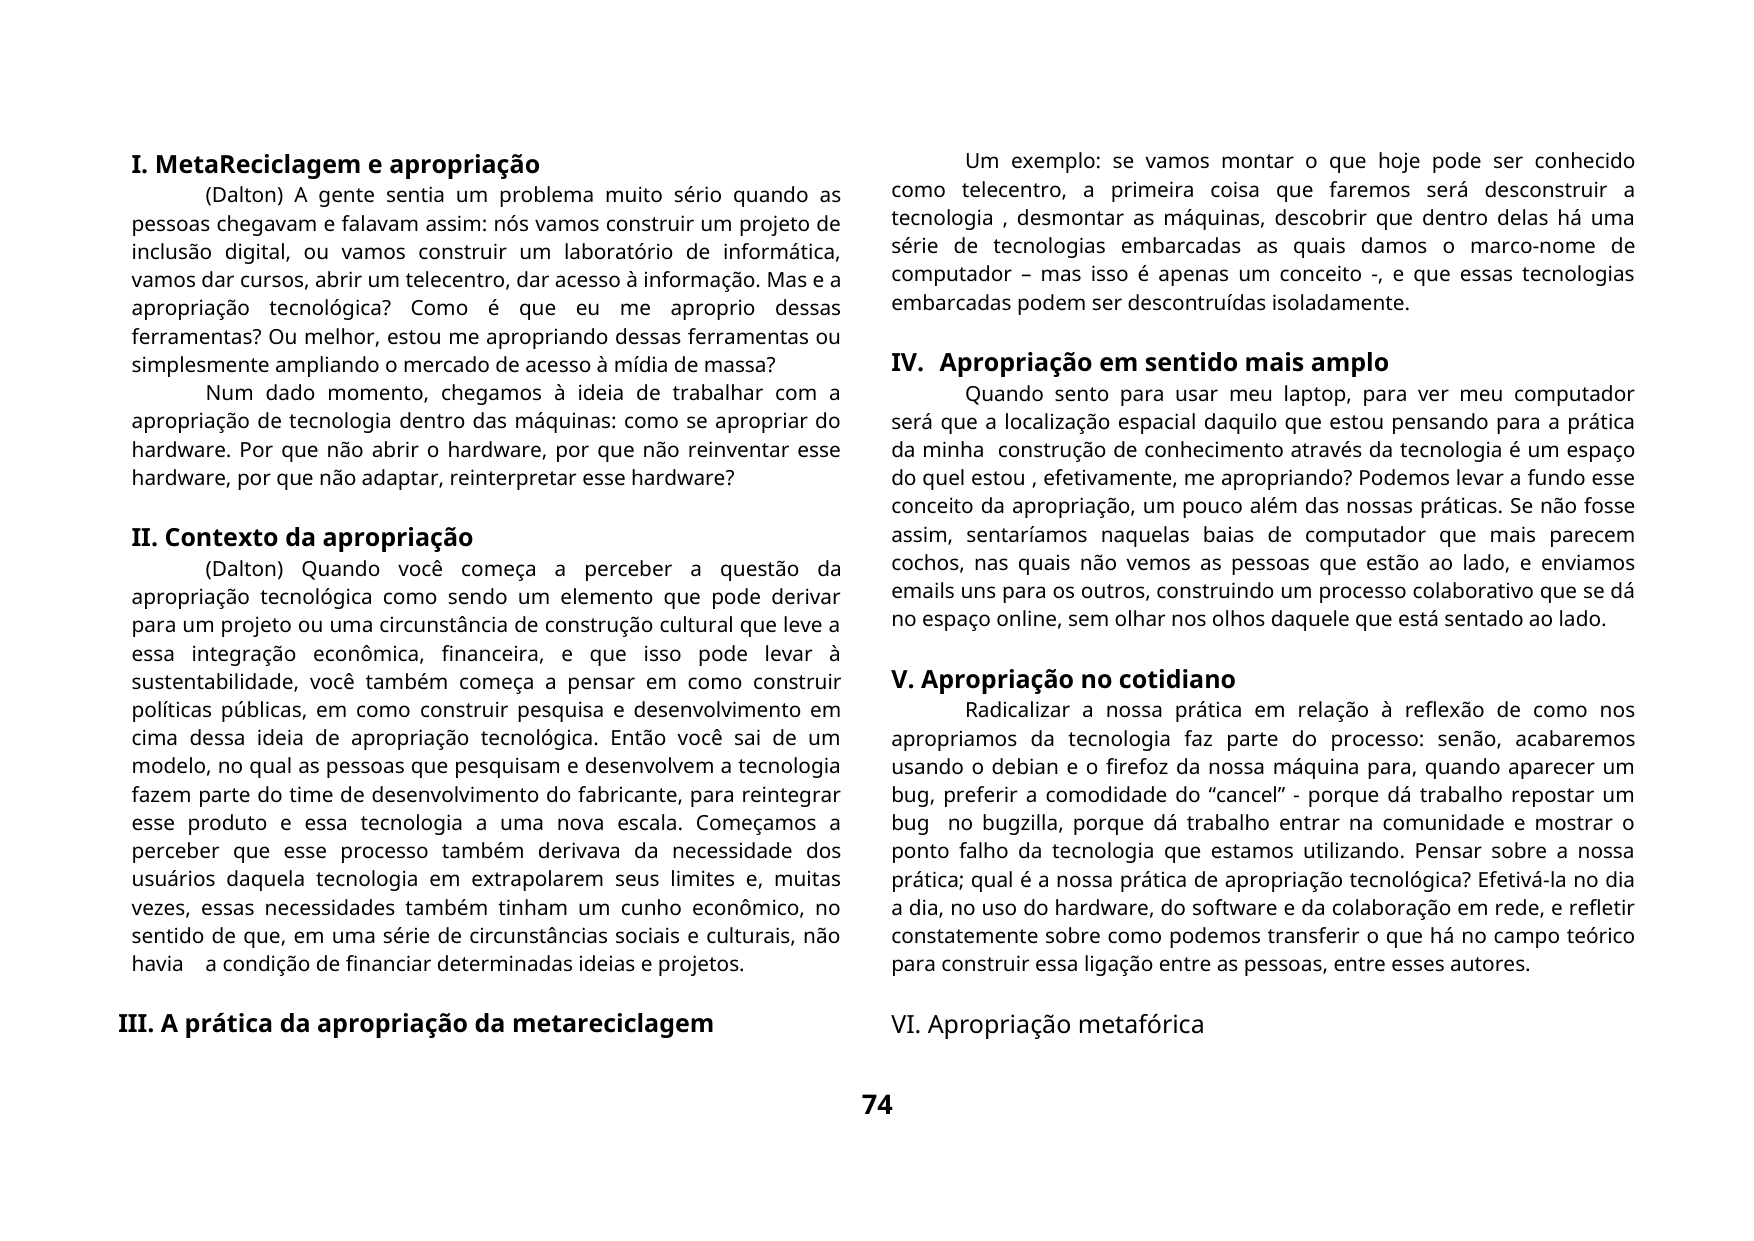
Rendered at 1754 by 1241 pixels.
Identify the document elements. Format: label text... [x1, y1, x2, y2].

text I. MetaReciclagem e apropriação [131, 147, 842, 181]
text III. A prática da apropriação da metareciclagem [113, 1006, 848, 1040]
text Num dado momento, chegamos à ideia de trabalhar com a apropriação de tecnologia dentro das máquinas: como se apropriar do hardware. Por que não abrir o hardware, por que não reinventar esse hardware, por que não adaptar, reinterpretar esse hardware? [131, 378, 842, 492]
text Um exemplo: se vamos montar o que hoje pode ser conhecido como telecentro, a primeira coisa que faremos será desconstruir a tecnologia , desmontar as máquinas, descobrir que dentro delas há uma série de tecnologias embarcadas as quais damos o marco-nome de computador – mas isso é apenas um conceito -, e que essas tecnologias embarcadas podem ser descontruídas isoladamente. [891, 147, 1636, 316]
text Quando sento para usar meu laptop, para ver meu computador será que a localização espacial daquilo que estou pensando para a prática da minha construção de conhecimento através da tecnologia é um espaço do quel estou , efetivamente, me apropriando? Podemos levar a fundo esse conceito da apropriação, um pouco além das nossas práticas. Se não fosse assim, sentaríamos naquelas baias de computador que mais parecem cochos, nas quais não vemos as pessoas que estão ao lado, e enviamos emails uns para os outros, construindo um processo colaborativo que se dá no espaço online, sem olhar nos olhos daquele que está sentado ao lado. [891, 379, 1636, 633]
text VI. Apropriação metafórica [891, 1006, 1636, 1040]
list Apropriação em sentido mais amplo [891, 344, 1636, 379]
text (Dalton) Quando você começa a perceber a questão da apropriação tecnológica como sendo um elemento que pode derivar para um projeto ou uma circunstância de construção cultural que leve a essa integração econômica, financeira, e que isso pode levar à sustentabilidade, você também começa a pensar em como construir políticas públicas, em como construir pesquisa e desenvolvimento em cima dessa ideia de apropriação tecnológica. Então você sai de um modelo, no qual as pessoas que pesquisam e desenvolvem a tecnologia fazem parte do time de desenvolvimento do fabricante, para reintegrar esse produto e essa tecnologia a uma nova escala. Começamos a perceber que esse processo também derivava da necessidade dos usuários daquela tecnologia em extrapolarem seus limites e, muitas vezes, essas necessidades também tinham um cunho econômico, no sentido de que, em uma série de circunstâncias sociais e culturais, não havia a condição de financiar determinadas ideias e projetos. [131, 554, 842, 978]
text (Dalton) A gente sentia um problema muito sério quando as pessoas chegavam e falavam assim: nós vamos construir um projeto de inclusão digital, ou vamos construir um laboratório de informática, vamos dar cursos, abrir um telecentro, dar acesso à informação. Mas e a apropriação tecnológica? Como é que eu me aproprio dessas ferramentas? Ou melhor, estou me apropriando dessas ferramentas ou simplesmente ampliando o mercado de acesso à mídia de massa? [131, 181, 842, 378]
text II. Contexto da apropriação [131, 520, 842, 554]
text V. Apropriação no cotidiano [891, 661, 1636, 695]
text Radicalizar a nossa prática em relação à reflexão de como nos apropriamos da tecnologia faz parte do processo: senão, acabaremos usando o debian e o firefoz da nossa máquina para, quando aparecer um bug, preferir a comodidade do “cancel” - porque dá trabalho repostar um bug no bugzilla, porque dá trabalho entrar na comunidade e mostrar o ponto falho da tecnologia que estamos utilizando. Pensar sobre a nossa prática; qual é a nossa prática de apropriação tecnológica? Efetivá-la no dia a dia, no uso do hardware, do software e da colaboração em rede, e refletir constatemente sobre como podemos transferir o que há no campo teórico para construir essa ligação entre as pessoas, entre esses autores. [891, 695, 1636, 978]
